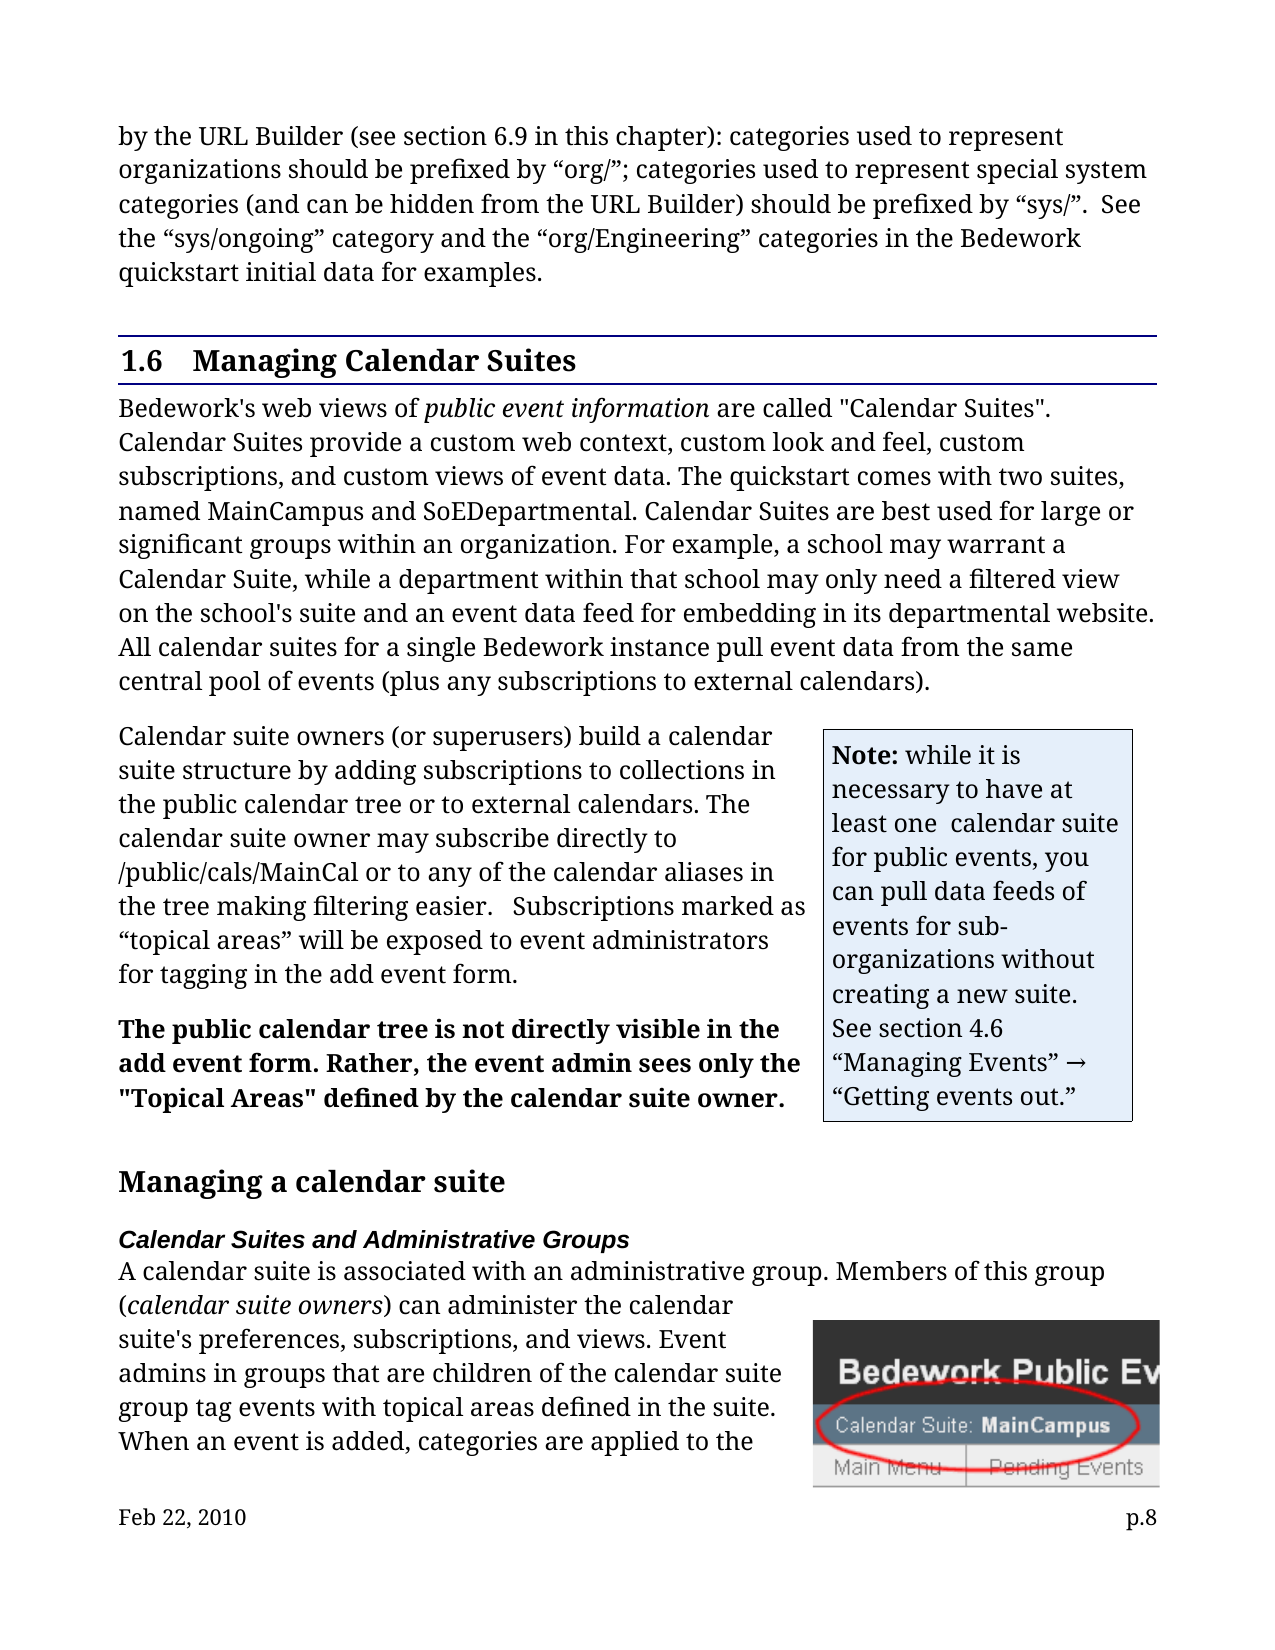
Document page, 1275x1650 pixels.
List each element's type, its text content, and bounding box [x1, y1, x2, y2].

text The public calendar tree is not directly visible in the add event form. Rather, the event admin sees only the "Topical Areas" defined by the calendar suite owner. [118, 1012, 822, 1114]
subtitle Managing a calendar suite [118, 1161, 1157, 1201]
text by the URL Builder (see section 6.9 in this chapter): categories used to represent organizations should be prefixed by “org/”; categories used to represent special system categories (and can be hidden from the URL Builder) should be prefixed by “sys/”. See the “sys/ongoing” category and the “org/Engineering” categories in the Bedework quickstart initial data for examples. [118, 118, 1157, 288]
subtitle Calendar Suites and Administrative Groups [118, 1226, 1157, 1254]
subtitle Managing Calendar Suites [118, 337, 1157, 383]
picture [812, 1320, 1160, 1508]
text Bedework's web views of public event information are called "Calendar Suites". Calendar Suites provide a custom web context, custom look and feel, custom subscriptions, and custom views of event data. The quickstart comes with two suites, named MainCampus and SoEDepartmental. Calendar Suites are best used for large or significant groups within an organization. For example, a school may warrant a Calendar Suite, while a department within that school may only need a filtered view on the school's suite and an event data feed for embedding in its departmental website. All calendar suites for a single Bedework instance pull event data from the same central pool of events (plus any subscriptions to external calendars). [118, 391, 1157, 697]
text Note: while it is necessary to have at least one calendar suite for public events, you can pull data feeds of events for sub-organizations without creating a new suite. See section 4.6 “Managing Events” → “Getting events out.” [832, 738, 1123, 1112]
text Calendar suite owners (or superusers) build a calendar suite structure by adding subscriptions to collections in the public calendar tree or to external calendars. The calendar suite owner may subscribe directly to /public/cals/MainCal or to any of the calendar aliases in the tree making filtering easier. Subscriptions marked as “topical areas” will be exposed to event administrators for tagging in the add event form. [118, 718, 1157, 991]
text A calendar suite is associated with an administrative group. Members of this group (calendar suite owners) can administer the calendar suite's preferences, subscriptions, and views. Event admins in groups that are children of the calendar suite group tag events with topical areas defined in the suite. When an event is added, categories are applied to the [118, 1254, 1157, 1458]
